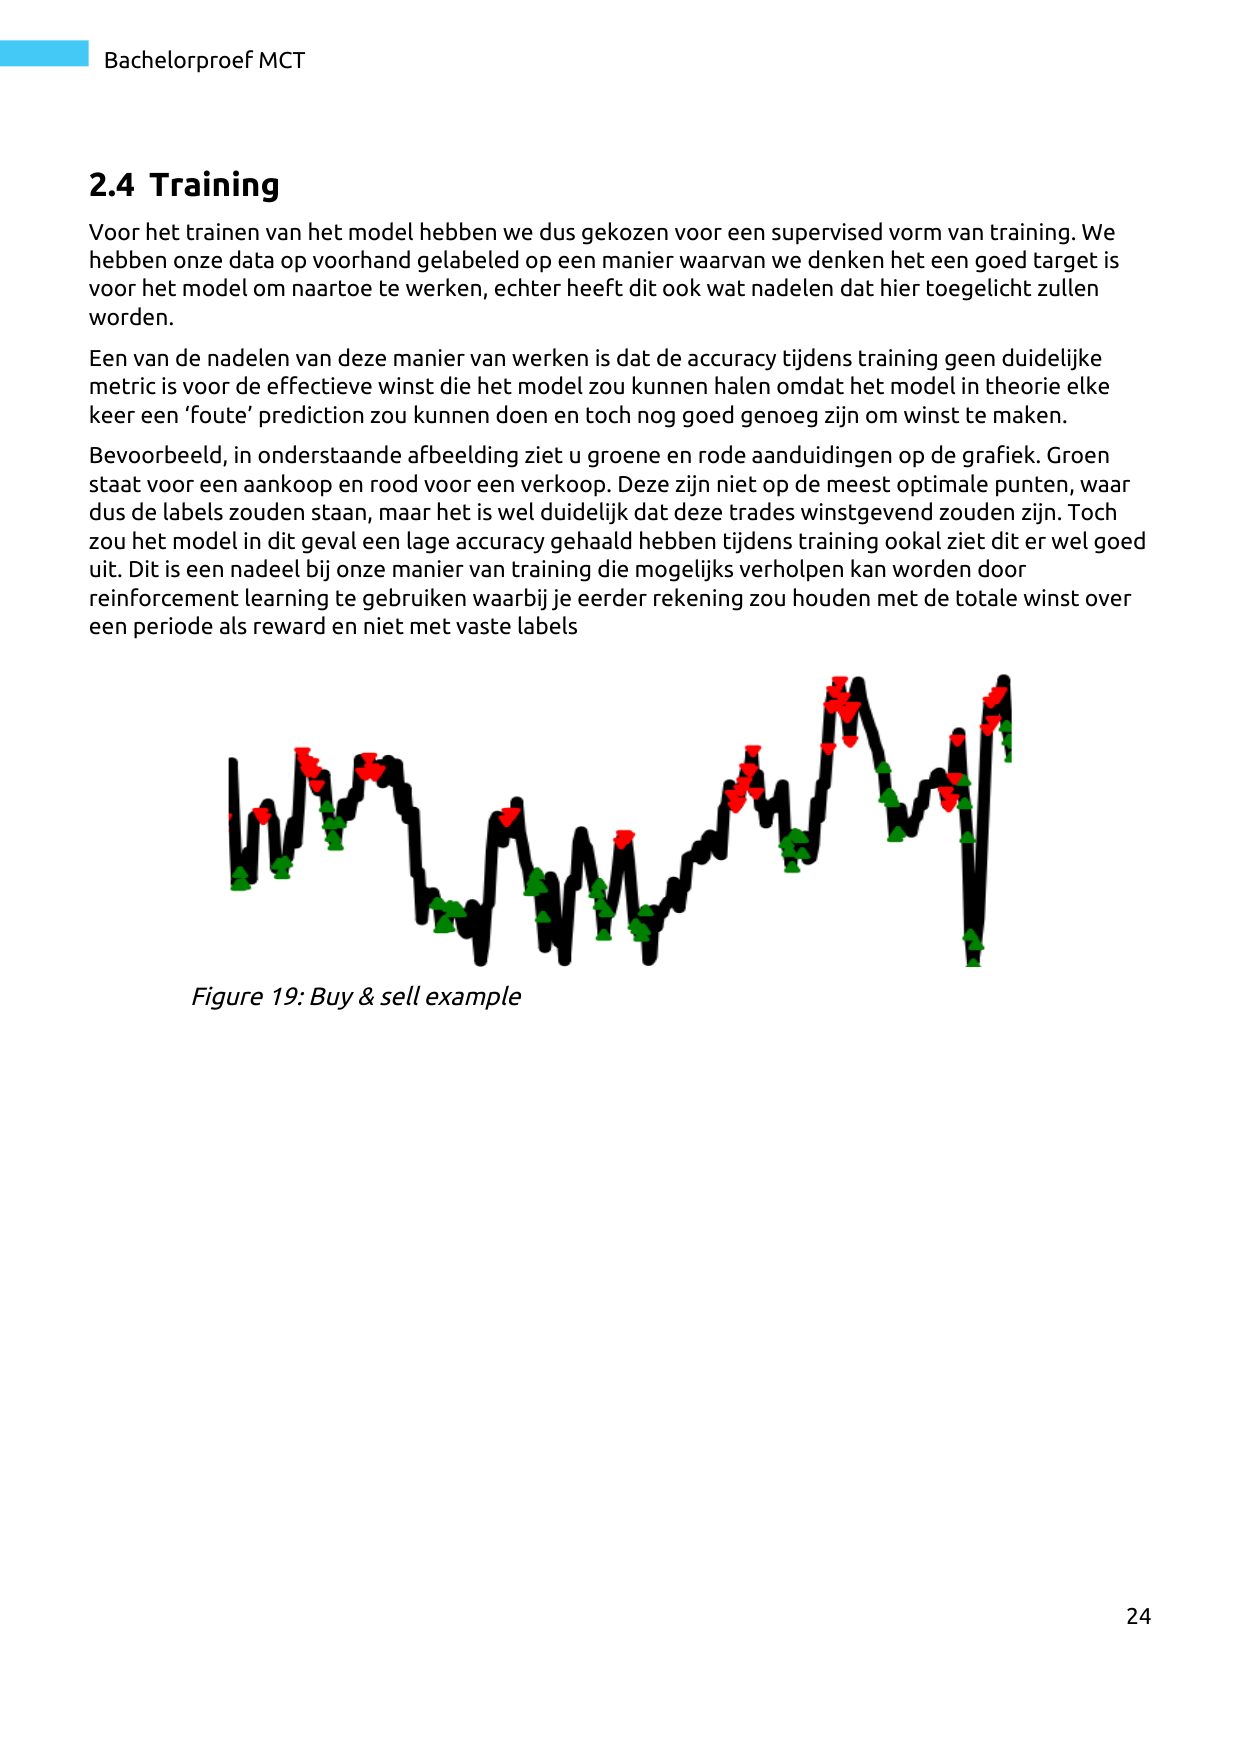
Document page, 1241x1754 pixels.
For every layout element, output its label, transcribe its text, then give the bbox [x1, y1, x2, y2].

subtitle Training [89, 164, 1152, 202]
text Bevoorbeeld, in onderstaande afbeelding ziet u groene en rode aanduidingen op de grafiek. Groen staat voor een aankoop en rood voor een verkoop. Deze zijn niet op de meest optimale punten, waar dus de labels zouden staan, maar het is wel duidelijk dat deze trades winstgevend zouden zijn. Toch zou het model in dit geval een lage accuracy gehaald hebben tijdens training ookal ziet dit er wel goed uit. Dit is een nadeel bij onze manier van training die mogelijks verholpen kan worden door reinforcement learning te gebruiken waarbij je eerder rekening zou houden met de totale winst over een periode als reward en niet met vaste labels [89, 442, 1152, 639]
text Voor het trainen van het model hebben we dus gekozen voor een supervised vorm van training. We hebben onze data op voorhand gelabeled op een manier waarvan we denken het een goed target is voor het model om naartoe te werken, echter heeft dit ook wat nadelen dat hier toegelicht zullen worden. [89, 218, 1152, 329]
text Een van de nadelen van deze manier van werken is dat de accuracy tijdens training geen duidelijke metric is voor de effectieve winst die het model zou kunnen halen omdat het model in theorie elke keer een ‘foute’ prediction zou kunnen doen en toch nog goed genoeg zijn om winst te maken. [89, 344, 1152, 427]
picture [228, 666, 1012, 967]
text Figure 19: Buy & sell example [190, 967, 1051, 1010]
